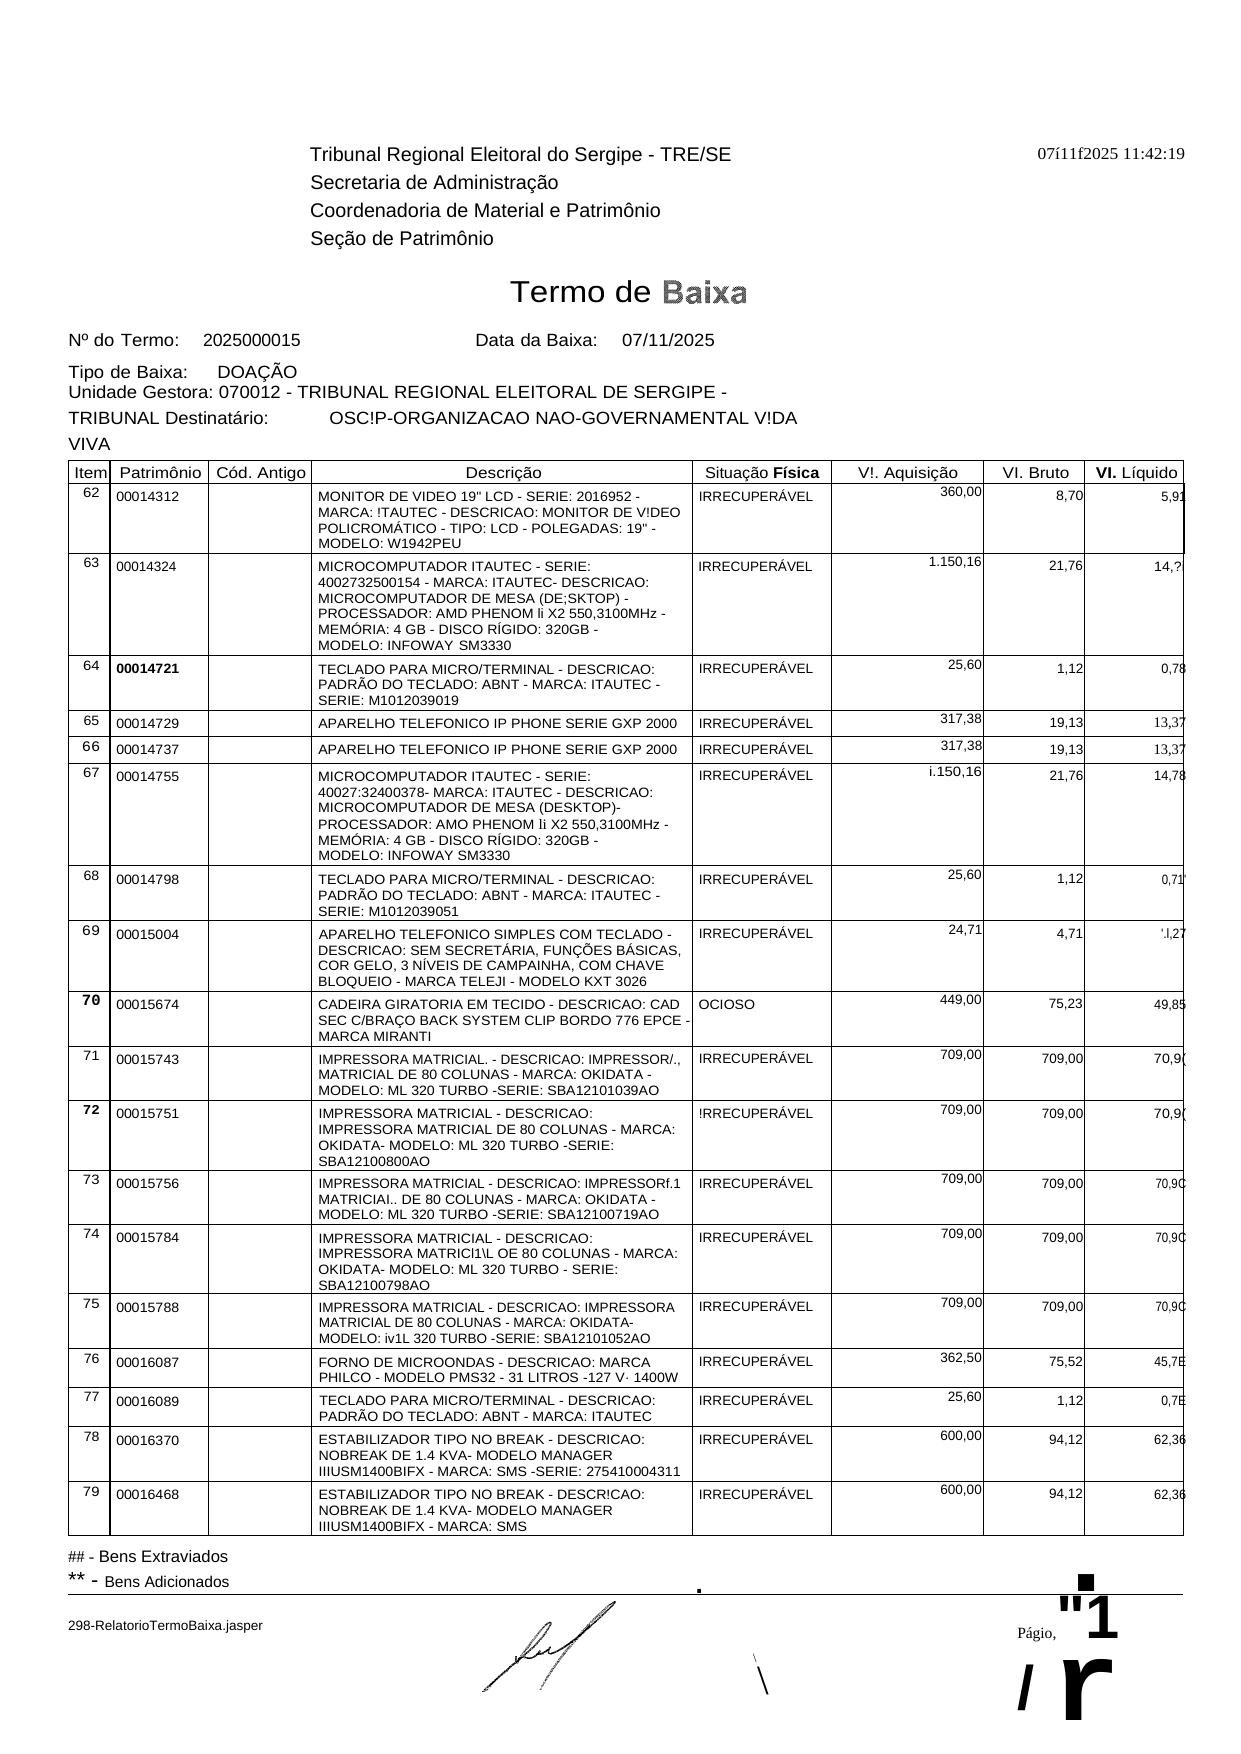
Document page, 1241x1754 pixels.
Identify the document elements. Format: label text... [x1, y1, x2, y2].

table_cell 19,13 [984, 737, 1084, 763]
table_cell [209, 921, 311, 991]
table_cell 25,60 [832, 1388, 983, 1426]
table_cell 19,13 [984, 711, 1084, 736]
table_header V!. Aquisição [832, 461, 983, 483]
table_cell [209, 1101, 311, 1170]
table_cell CADEIRA GIRATORIA EM TECIDO - DESCRICAO: CAD SEC C/BRAÇO BACK SYSTEM CLIP BORDO 776 EPCE - MARCA MIRANTI [312, 992, 692, 1046]
table_header VI. Líquido [1085, 461, 1183, 483]
table_cell IRRECUPERÁVEL [693, 1047, 831, 1100]
table_cell [209, 554, 311, 655]
table_cell IRRECUPERÁVEL [693, 1225, 831, 1293]
text Termo de [171, 274, 991, 309]
table_cell 00015756 [111, 1171, 208, 1223]
table_cell 00014798 [111, 866, 208, 920]
table_cell TECLADO PARA MICRO/TERMINAL - DESCRICAO: PADRÃO DO TECLADO: ABNT - MARCA: ITAUTEC - SERIE: M1012039019 [312, 656, 692, 710]
table_cell 709,00 [832, 1047, 983, 1100]
table_cell IMPRESSORA MATRICIAL - DESCRICAO: IMPRESSORA MATRICIAL DE 80 COLUNAS - MARCA: OKIDATA- MODELO: ML 320 TURBO -SERIE: SBA12100800AO [312, 1101, 692, 1170]
table_cell 75,23 [984, 992, 1084, 1046]
table_cell 709,00 [984, 1101, 1084, 1170]
table_cell [209, 1349, 311, 1387]
table_cell 709,00 [984, 1171, 1084, 1223]
table_cell 709,00 [832, 1294, 983, 1348]
table_cell APARELHO TELEFONICO IP PHONE SERIE GXP 2000 [312, 711, 692, 736]
table_cell ESTABILIZADOR TIPO NO BREAK - DESCRICAO: NOBREAK DE 1.4 KVA- MODELO MANAGER IIIUSM1400BIFX - MARCA: SMS -SERIE: 275410004311 [312, 1427, 692, 1481]
table_cell IMPRESSORA MATRICIAL - DESCRICAO: IMPRESSORA MATRICl1\L OE 80 COLUNAS - MARCA: OKIDATA- MODELO: ML 320 TURBO - SERIE: SBA12100798AO [312, 1225, 692, 1293]
table_cell 21,76 [984, 764, 1084, 865]
table_cell 5,91 [1085, 484, 1183, 553]
table_cell IRRECUPERÁVEL [693, 1171, 831, 1223]
table_cell 0,78 [1085, 656, 1183, 710]
table_cell 70 [69, 992, 109, 1046]
table_cell 72 [69, 1101, 109, 1170]
table_cell 600,00 [832, 1482, 983, 1535]
table_cell 65 [69, 711, 109, 736]
table_cell 00014721 [111, 656, 208, 710]
table_cell [209, 1388, 311, 1426]
text Unidade Gestora: 070012 - TRIBUNAL REGIONAL ELEITORAL DE SERGIPE -TRIBUNAL Destinatário: OSC!P-ORGANIZACAO NAO-GOVERNAMENTAL V!DA VIVA [68, 382, 815, 454]
table_cell 62,36 [1085, 1482, 1183, 1535]
table_cell [209, 866, 311, 920]
table_cell IMPRESSORA MATRICIAL. - DESCRICAO: IMPRESSOR/., MATRICIAL DE 80 COLUNAS - MARCA: OKIDATA - MODELO: ML 320 TURBO -SERIE: SBA12101039AO [312, 1047, 692, 1100]
table_cell 62,36 [1085, 1427, 1183, 1481]
table_cell 00014312 [111, 484, 208, 553]
table_cell 8,70 [984, 484, 1084, 553]
table_cell 00015784 [111, 1225, 208, 1293]
table_cell 00015743 [111, 1047, 208, 1100]
table_cell 317,38 [832, 711, 983, 736]
table_cell 45,7E [1085, 1349, 1183, 1387]
text Nº do Termo: 2025000015 Tipo de Baixa: DOAÇÃO [68, 330, 303, 382]
table_cell 709,00 [832, 1225, 983, 1293]
table_cell 317,38 [832, 737, 983, 763]
table_cell '.l,27 [1085, 921, 1183, 991]
table_cell [209, 1427, 311, 1481]
table_cell 24,71 [832, 921, 983, 991]
table_cell 25,60 [832, 866, 983, 920]
table_cell FORNO DE MICROONDAS - DESCRICAO: MARCA PHILCO - MODELO PMS32 - 31 LITROS -127 V· 1400W [312, 1349, 692, 1387]
table_cell [209, 1294, 311, 1348]
table_cell 00014755 [111, 764, 208, 865]
table_cell MICROCOMPUTADOR ITAUTEC - SERIE: 4002732500154 - MARCA: ITAUTEC- DESCRICAO: MICROCOMPUTADOR DE MESA (DE;SKTOP) - PROCESSADOR: AMD PHENOM li X2 550,3100MHz - MEMÓRIA: 4 GB - DISCO RÍGIDO: 320GB - MODELO: INFOWAY SM3330 [312, 554, 692, 655]
table_cell [209, 992, 311, 1046]
text Data da Baixa: 07/11/2025 [475, 329, 1221, 350]
table_cell TECLADO PARA MICRO/TERMINAL - DESCRICAO: PADRÃO DO TECLADO: ABNT - MARCA: ITAUTEC [312, 1388, 692, 1426]
table_cell 360,00 [832, 484, 983, 553]
table_cell 62 [69, 484, 109, 553]
table_cell IRRECUPERÁVEL [693, 737, 831, 763]
table_cell 70,9C [1085, 1225, 1183, 1293]
table_cell [209, 484, 311, 553]
picture [663, 280, 747, 304]
table_cell MONITOR DE VIDEO 19" LCD - SERIE: 2016952 - MARCA: !TAUTEC - DESCRICAO: MONITOR DE V!DEO POLICROMÁTICO - TIPO: LCD - POLEGADAS: 19" - MODELO: W1942PEU [312, 484, 692, 553]
table_cell OCIOSO [693, 992, 831, 1046]
table_cell [209, 764, 311, 865]
table_cell 64 [69, 656, 109, 710]
table_cell 67 [69, 764, 109, 865]
table_cell 63 [69, 554, 109, 655]
table_cell 00015788 [111, 1294, 208, 1348]
table_cell [209, 737, 311, 763]
picture [482, 1601, 616, 1692]
table_header Descrição [312, 461, 692, 483]
table_cell IRRECUPERÁVEL [693, 921, 831, 991]
table_cell IRRECUPERÁVEL [693, 1427, 831, 1481]
table_cell TECLADO PARA MICRO/TERMINAL - DESCRICAO: PADRÃO DO TECLADO: ABNT - MARCA: ITAUTEC - SERIE: M1012039051 [312, 866, 692, 920]
table_cell 68 [69, 866, 109, 920]
table_cell 449,00 [832, 992, 983, 1046]
table_cell IMPRESSORA MATRICIAL - DESCRICAO: IMPRESSORf.1 MATRICIAI.. DE 80 COLUNAS - MARCA: OKIDATA - MODELO: ML 320 TURBO -SERIE: SBA12100719AO [312, 1171, 692, 1223]
table_cell IRRECUPERÁVEL [693, 656, 831, 710]
table_cell 66 [69, 737, 109, 763]
table_cell 73 [69, 1171, 109, 1223]
table_cell 00015751 [111, 1101, 208, 1170]
table_header Patrimônio [111, 461, 208, 483]
table_cell 70,9( [1085, 1101, 1183, 1170]
table_cell [209, 711, 311, 736]
table_cell 1,12 [984, 1388, 1084, 1426]
table_cell 709,00 [832, 1171, 983, 1223]
table_cell APARELHO TELEFONICO IP PHONE SERIE GXP 2000 [312, 737, 692, 763]
table_cell [209, 1225, 311, 1293]
table_cell [209, 1482, 311, 1535]
table_cell 13,37 [1085, 711, 1183, 736]
table_cell 49,85 [1085, 992, 1183, 1046]
table_cell 709,00 [984, 1225, 1084, 1293]
table_cell 0,7E [1085, 1388, 1183, 1426]
table_cell 69 [69, 921, 109, 991]
table_cell 00016087 [111, 1349, 208, 1387]
table_cell 75 [69, 1294, 109, 1348]
table_cell 70,9( [1085, 1047, 1183, 1100]
table_cell 00015004 [111, 921, 208, 991]
table_cell IRRECUPERÁVEL [693, 484, 831, 553]
table_cell IRRECUPERÁVEL [693, 1294, 831, 1348]
table_cell 77 [69, 1388, 109, 1426]
table_cell 00014729 [111, 711, 208, 736]
table_cell !RRECUPERÁVEL [693, 1101, 831, 1170]
table_cell 21,76 [984, 554, 1084, 655]
table_cell 94,12 [984, 1482, 1084, 1535]
table_header Item [69, 461, 109, 483]
table_cell i.150,16 [832, 764, 983, 865]
table_cell 00016089 [111, 1388, 208, 1426]
table_cell 362,50 [832, 1349, 983, 1387]
table_cell 00015674 [111, 992, 208, 1046]
table_cell MICROCOMPUTADOR ITAUTEC - SERIE: 40027:32400378- MARCA: ITAUTEC - DESCRICAO: MICROCOMPUTADOR DE MESA (DESKTOP)- PROCESSADOR: AMO PHENOM li X2 550,3100MHz - MEMÓRIA: 4 GB - DISCO RÍGIDO: 320GB - MODELO: INFOWAY SM3330 [312, 764, 692, 865]
table_cell 1,12 [984, 656, 1084, 710]
table_cell 709,00 [984, 1047, 1084, 1100]
table_cell IRRECUPERÁVEL [693, 764, 831, 865]
table_cell IRRECUPERÁVEL [693, 711, 831, 736]
table_header Situação Física [693, 461, 831, 483]
table_cell 00016370 [111, 1427, 208, 1481]
table_cell 1,12 [984, 866, 1084, 920]
table_cell 71 [69, 1047, 109, 1100]
table_cell [209, 656, 311, 710]
table_cell 14,78 [1085, 764, 1183, 865]
table_cell 74 [69, 1225, 109, 1293]
table_cell 79 [69, 1482, 109, 1535]
table_cell 78 [69, 1427, 109, 1481]
table_cell 1.150,16 [832, 554, 983, 655]
table_cell 709,00 [832, 1101, 983, 1170]
table_cell 13,37 [1085, 737, 1183, 763]
table_cell [209, 1171, 311, 1223]
table_cell 00014324 [111, 554, 208, 655]
table_cell 14,?i [1085, 554, 1183, 655]
table_header VI. Bruto [984, 461, 1084, 483]
table_cell 709,00 [984, 1294, 1084, 1348]
table_cell 0,71' [1085, 866, 1183, 920]
table_cell IRRECUPERÁVEL [693, 1349, 831, 1387]
table_cell APARELHO TELEFONICO SIMPLES COM TECLADO - DESCRICAO: SEM SECRETÁRIA, FUNÇÕES BÁSICAS, COR GELO, 3 NÍVEIS DE CAMPAINHA, COM CHAVE BLOQUEIO - MARCA TELEJI - MODELO KXT 3026 [312, 921, 692, 991]
table_cell 76 [69, 1349, 109, 1387]
table_cell IMPRESSORA MATRICIAL - DESCRICAO: IMPRESSORA MATRICIAL DE 80 COLUNAS - MARCA: OKIDATA- MODELO: iv1L 320 TURBO -SERIE: SBA12101052AO [312, 1294, 692, 1348]
table_cell 25,60 [832, 656, 983, 710]
table_cell 00016468 [111, 1482, 208, 1535]
table_cell 70,9C [1085, 1171, 1183, 1223]
table_cell IRRECUPERÁVEL [693, 554, 831, 655]
table_cell 600,00 [832, 1427, 983, 1481]
table_cell IRRECUPERÁVEL [693, 866, 831, 920]
table_cell IRRECUPERÁVEL [693, 1388, 831, 1426]
table_cell ESTABILIZADOR TIPO NO BREAK - DESCR!CAO: NOBREAK DE 1.4 KVA- MODELO MANAGER IIIUSM1400BIFX - MARCA: SMS [312, 1482, 692, 1535]
table_cell 94,12 [984, 1427, 1084, 1481]
table_cell [209, 1047, 311, 1100]
table_cell IRRECUPERÁVEL [693, 1482, 831, 1535]
table_cell 75,52 [984, 1349, 1084, 1387]
table_header Cód. Antigo [209, 461, 311, 483]
table_cell 70,9C [1085, 1294, 1183, 1348]
table_cell 00014737 [111, 737, 208, 763]
table_cell 4,71 [984, 921, 1084, 991]
